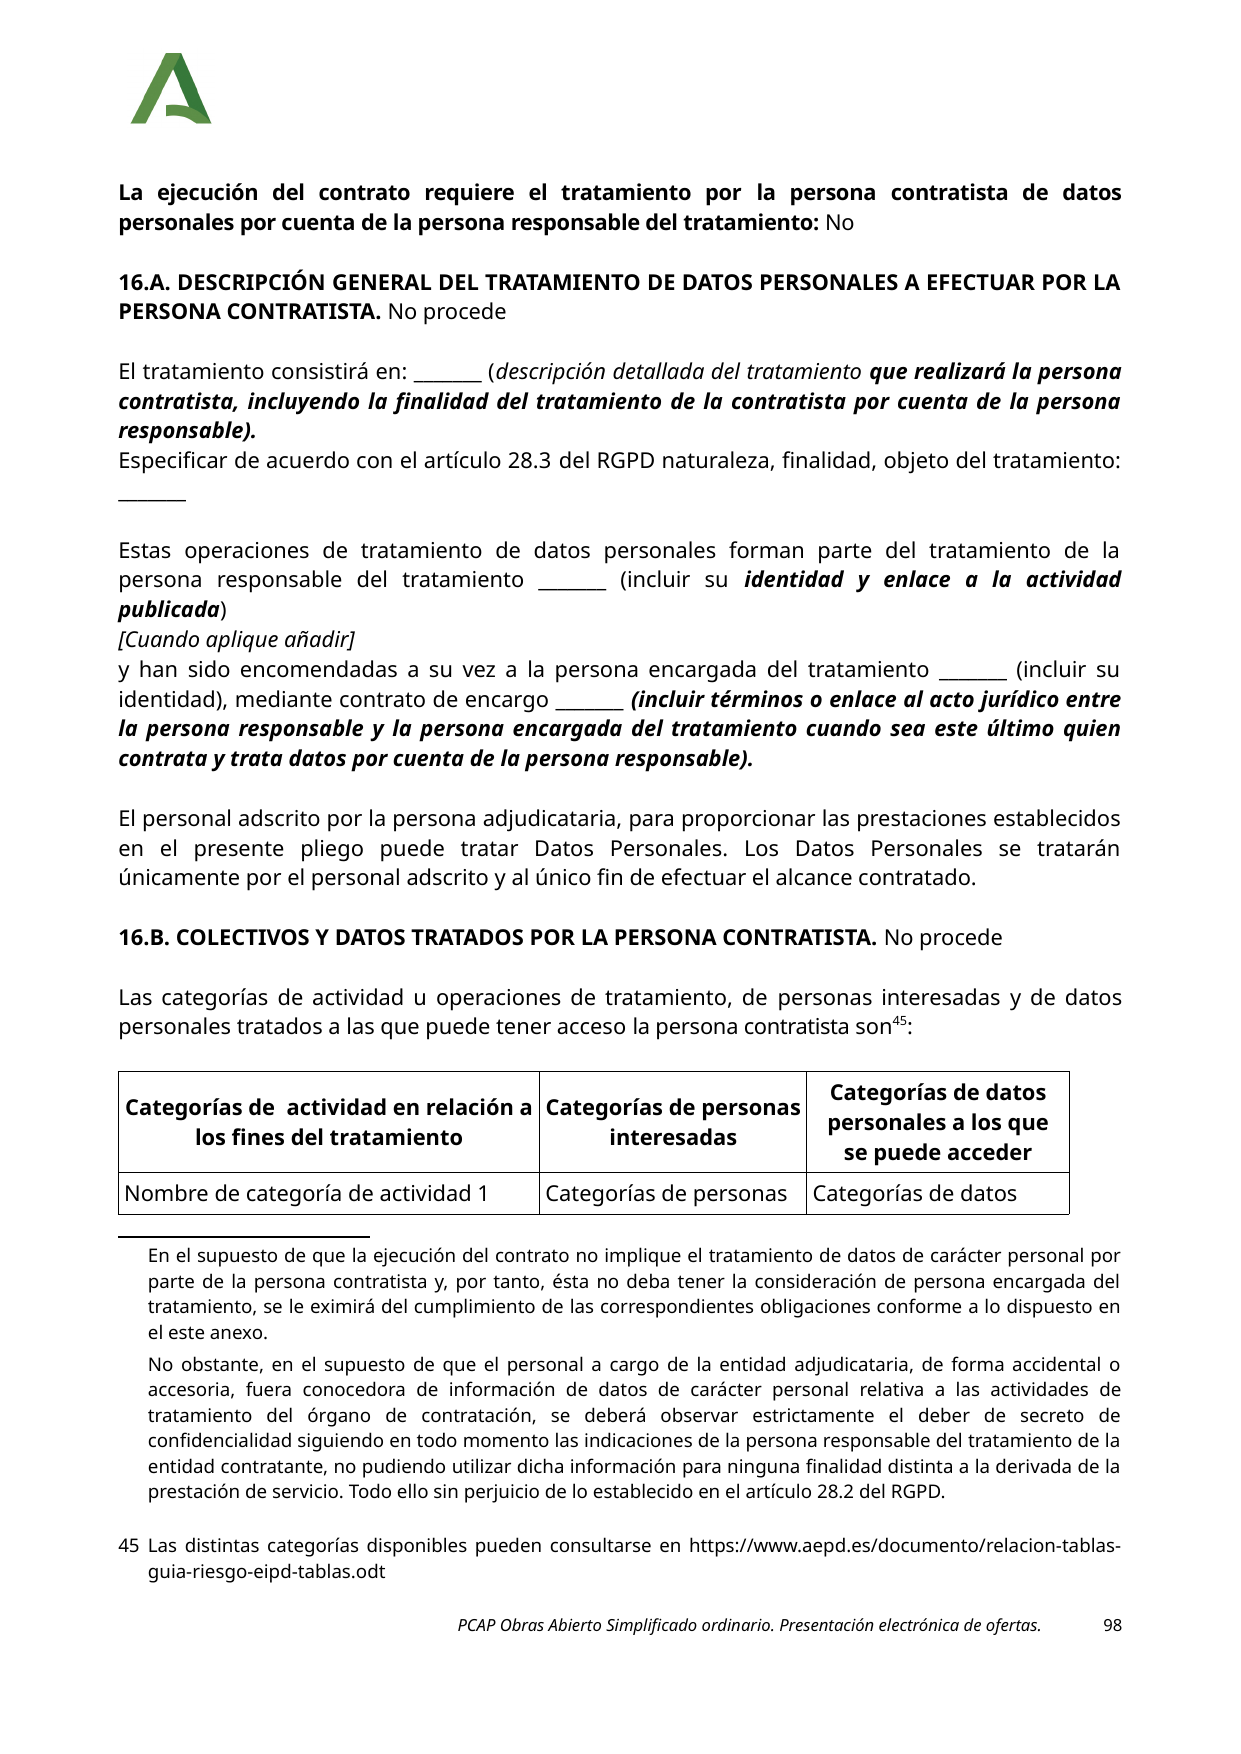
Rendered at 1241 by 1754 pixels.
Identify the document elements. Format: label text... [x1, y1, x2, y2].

text La ejecución del contrato requiere el tratamiento por la persona contratista de datos personales por cuenta de la persona responsable del tratamiento: No [118, 177, 1122, 237]
text Especificar de acuerdo con el artículo 28.3 del RGPD naturaleza, finalidad, objeto del tratamiento: _______ [118, 445, 1122, 505]
text Estas operaciones de tratamiento de datos personales forman parte del tratamiento de la persona responsable del tratamiento _______ (incluir su identidad y enlace a la actividad publicada) [118, 534, 1122, 624]
text y han sido encomendadas a su vez a la persona encargada del tratamiento _______ (incluir su identidad), mediante contrato de encargo _______ (incluir términos o enlace al acto jurídico entre la persona responsable y la persona encargada del tratamiento cuando sea este último quien contrata y trata datos por cuenta de la persona responsable). [118, 654, 1122, 773]
text 16.B. COLECTIVOS Y DATOS TRATADOS POR LA PERSONA CONTRATISTA. No procede [118, 922, 1122, 952]
text En el supuesto de que la ejecución del contrato no implique el tratamiento de datos de carácter personal por parte de la persona contratista y, por tanto, ésta no deba tener la consideración de persona encargada del tratamiento, se le eximirá del cumplimiento de las correspondientes obligaciones conforme a lo dispuesto en el este anexo. [118, 1243, 1122, 1345]
text No obstante, en el supuesto de que el personal a cargo de la entidad adjudicataria, de forma accidental o accesoria, fuera conocedora de información de datos de carácter personal relativa a las actividades de tratamiento del órgano de contratación, se deberá observar estrictamente el deber de secreto de confidencialidad siguiendo en todo momento las indicaciones de la persona responsable del tratamiento de la entidad contratante, no pudiendo utilizar dicha información para ninguna finalidad distinta a la derivada de la prestación de servicio. Todo ello sin perjuicio de lo establecido en el artículo 28.2 del RGPD. [118, 1351, 1122, 1504]
text El tratamiento consistirá en: _______ (descripción detallada del tratamiento que realizará la persona contratista, incluyendo la finalidad del tratamiento de la contratista por cuenta de la persona responsable). [118, 356, 1122, 445]
table_cell Categorías de datos [807, 1173, 1069, 1214]
text El personal adscrito por la persona adjudicataria, para proporcionar las prestaciones establecidos en el presente pliego puede tratar Datos Personales. Los Datos Personales se tratarán únicamente por el personal adscrito y al único fin de efectuar el alcance contratado. [118, 803, 1122, 892]
text [Cuando aplique añadir] [118, 624, 1122, 654]
table_header Categorías de datos personales a los que se puede acceder [807, 1072, 1069, 1172]
table_header Categorías de actividad en relación a los fines del tratamiento [119, 1072, 539, 1172]
text Las categorías de actividad u operaciones de tratamiento, de personas interesadas y de datos personales tratados a las que puede tener acceso la persona contratista son: [118, 981, 1122, 1041]
table_cell Nombre de categoría de actividad 1 [119, 1173, 539, 1214]
text Las distintas categorías disponibles pueden consultarse en https://www.aepd.es/documento/relacion-tablas-guia-riesgo-eipd-tablas.odt [118, 1533, 1122, 1584]
picture [127, 48, 216, 128]
table_header Categorías de personas interesadas [540, 1072, 806, 1172]
table_cell Categorías de personas [540, 1173, 806, 1214]
text 16.A. DESCRIPCIÓN GENERAL DEL TRATAMIENTO DE DATOS PERSONALES A EFECTUAR POR LA PERSONA CONTRATISTA. No procede [118, 266, 1122, 326]
